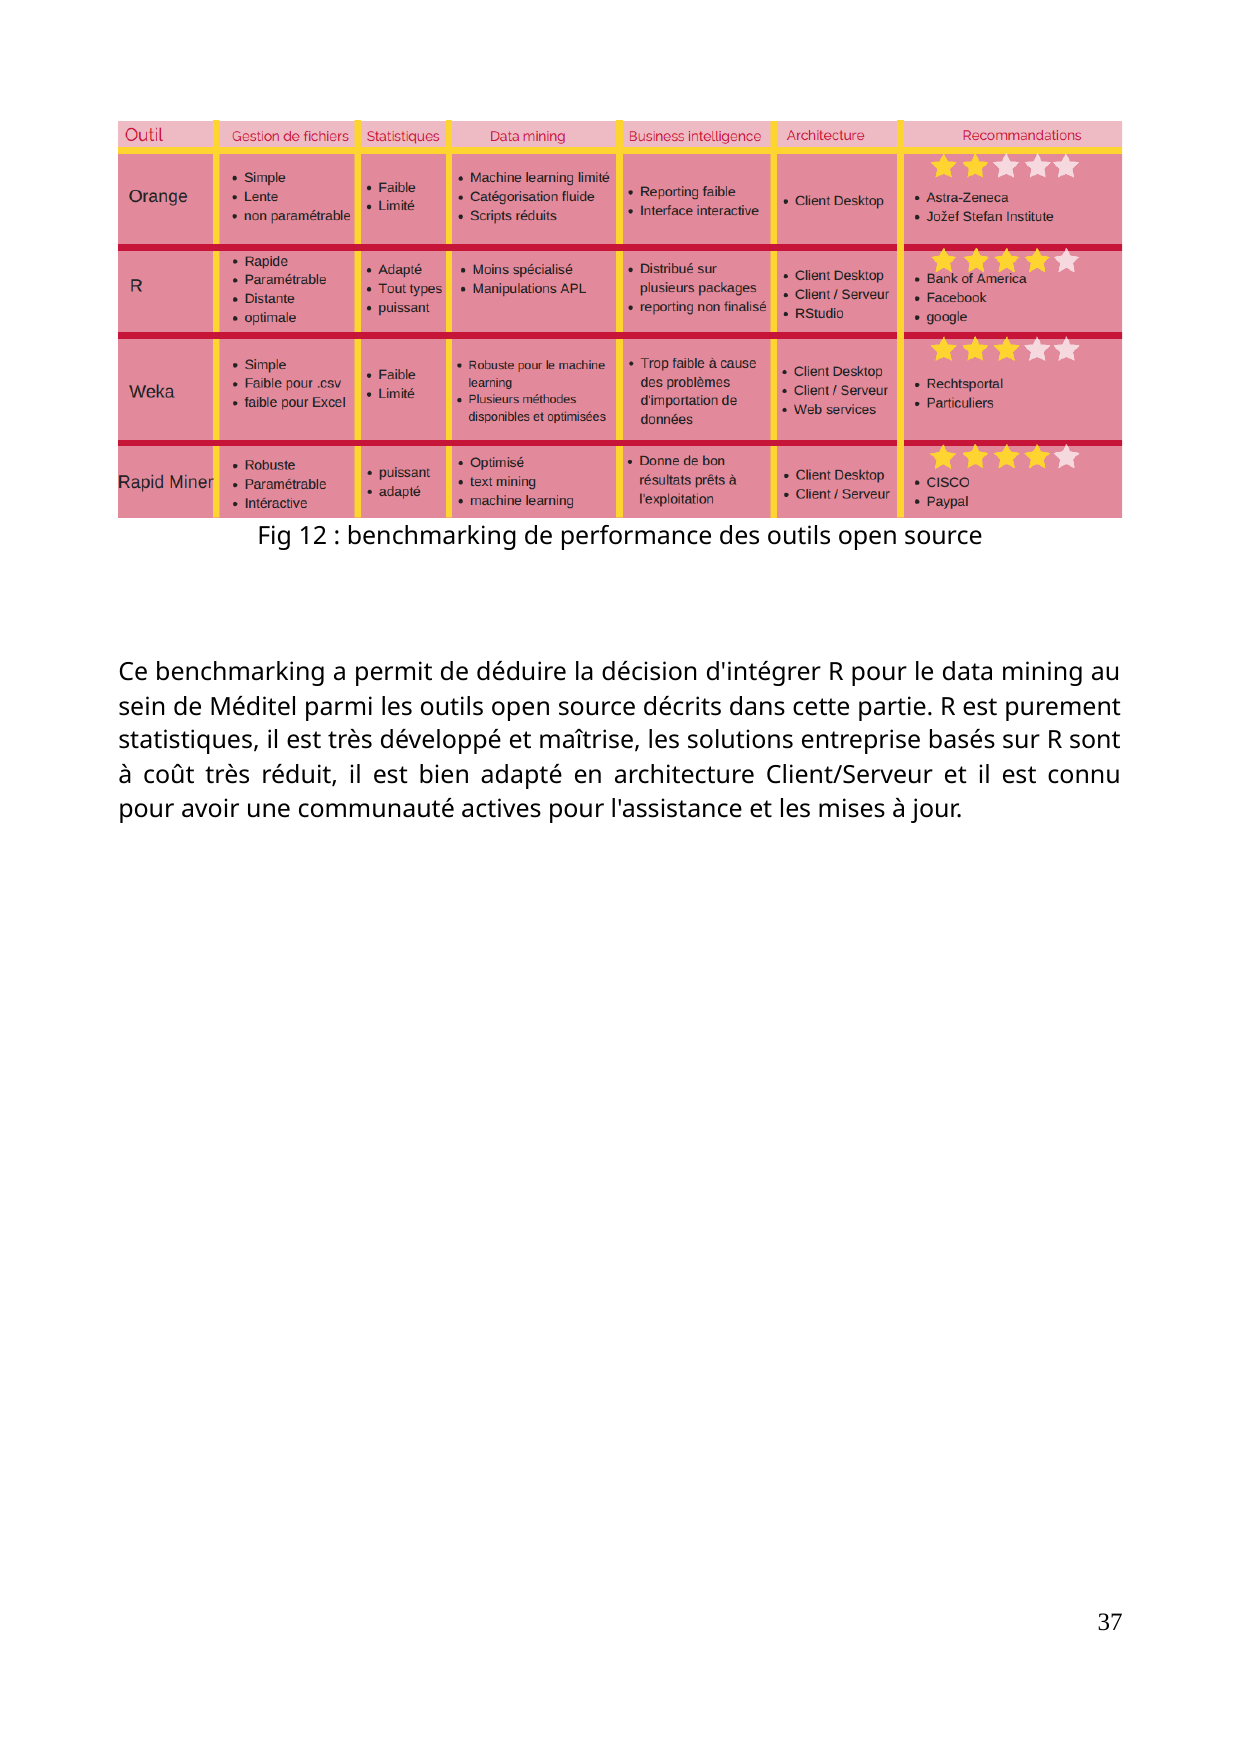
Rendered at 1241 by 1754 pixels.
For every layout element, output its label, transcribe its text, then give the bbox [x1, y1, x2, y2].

text Fig 12 : benchmarking de performance des outils open source [118, 518, 1122, 552]
picture [118, 118, 1123, 518]
text Ce benchmarking a permit de déduire la décision d'intégrer R pour le data mining au sein de Méditel parmi les outils open source décrits dans cette partie. R est purement statistiques, il est très développé et maîtrise, les solutions entreprise basés sur R sont à coût très réduit, il est bien adapté en architecture Client/Serveur et il est connu pour avoir une communauté actives pour l'assistance et les mises à jour. [118, 654, 1122, 824]
